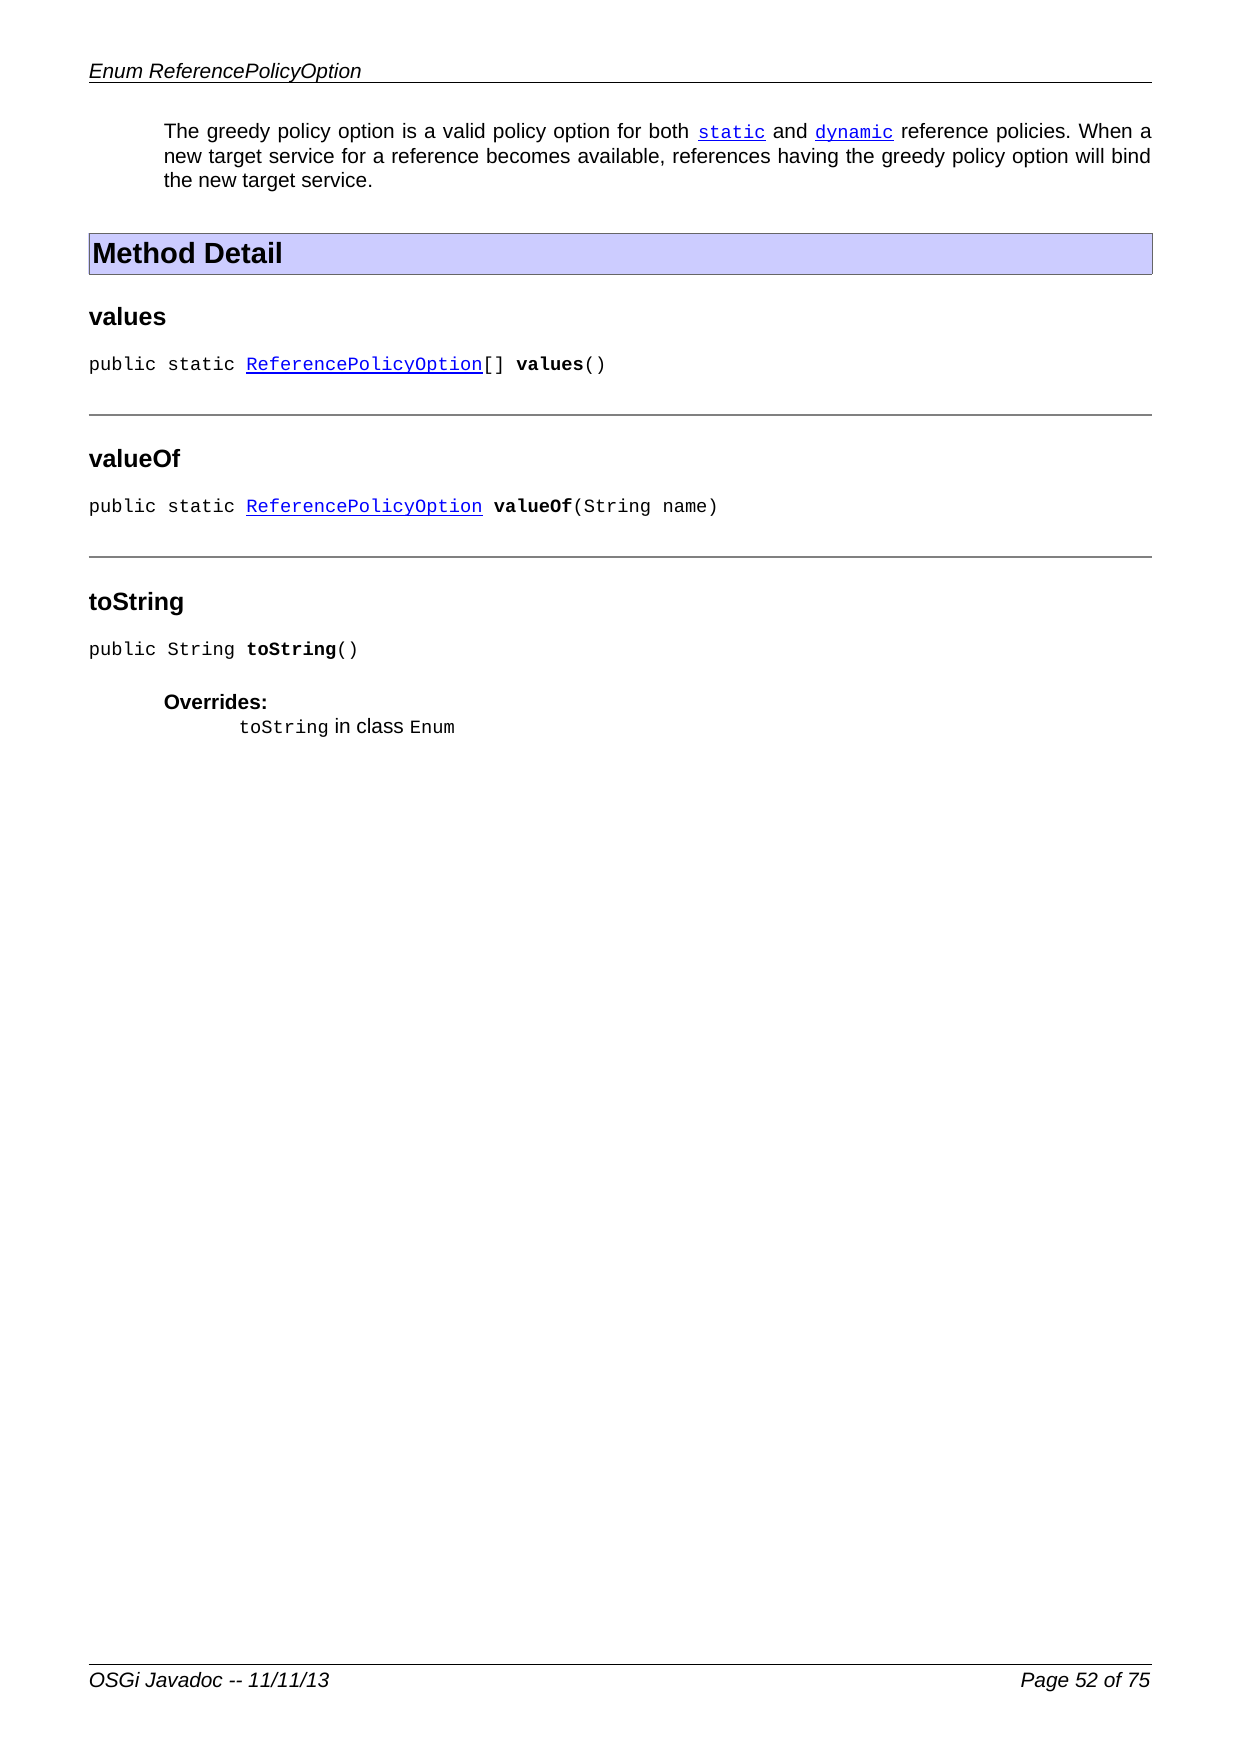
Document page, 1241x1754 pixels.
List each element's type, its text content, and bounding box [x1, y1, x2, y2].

text public static ReferencePolicyOption valueOf(String name) [88, 497, 1152, 518]
subtitle valueOf [88, 444, 1152, 473]
text The greedy policy option is a valid policy option for both static and dynamic reference policies. When a new target service for a reference becomes available, references having the greedy policy option will bind the new target service. [163, 118, 1152, 192]
subtitle Method Detail [90, 234, 1152, 274]
text toString in class Enum [238, 714, 1152, 739]
text public String toString() [88, 640, 1152, 661]
subtitle toString [88, 587, 1152, 616]
text Overrides: [163, 690, 1152, 714]
text public static ReferencePolicyOption[] values() [88, 355, 1152, 376]
subtitle values [88, 302, 1152, 331]
